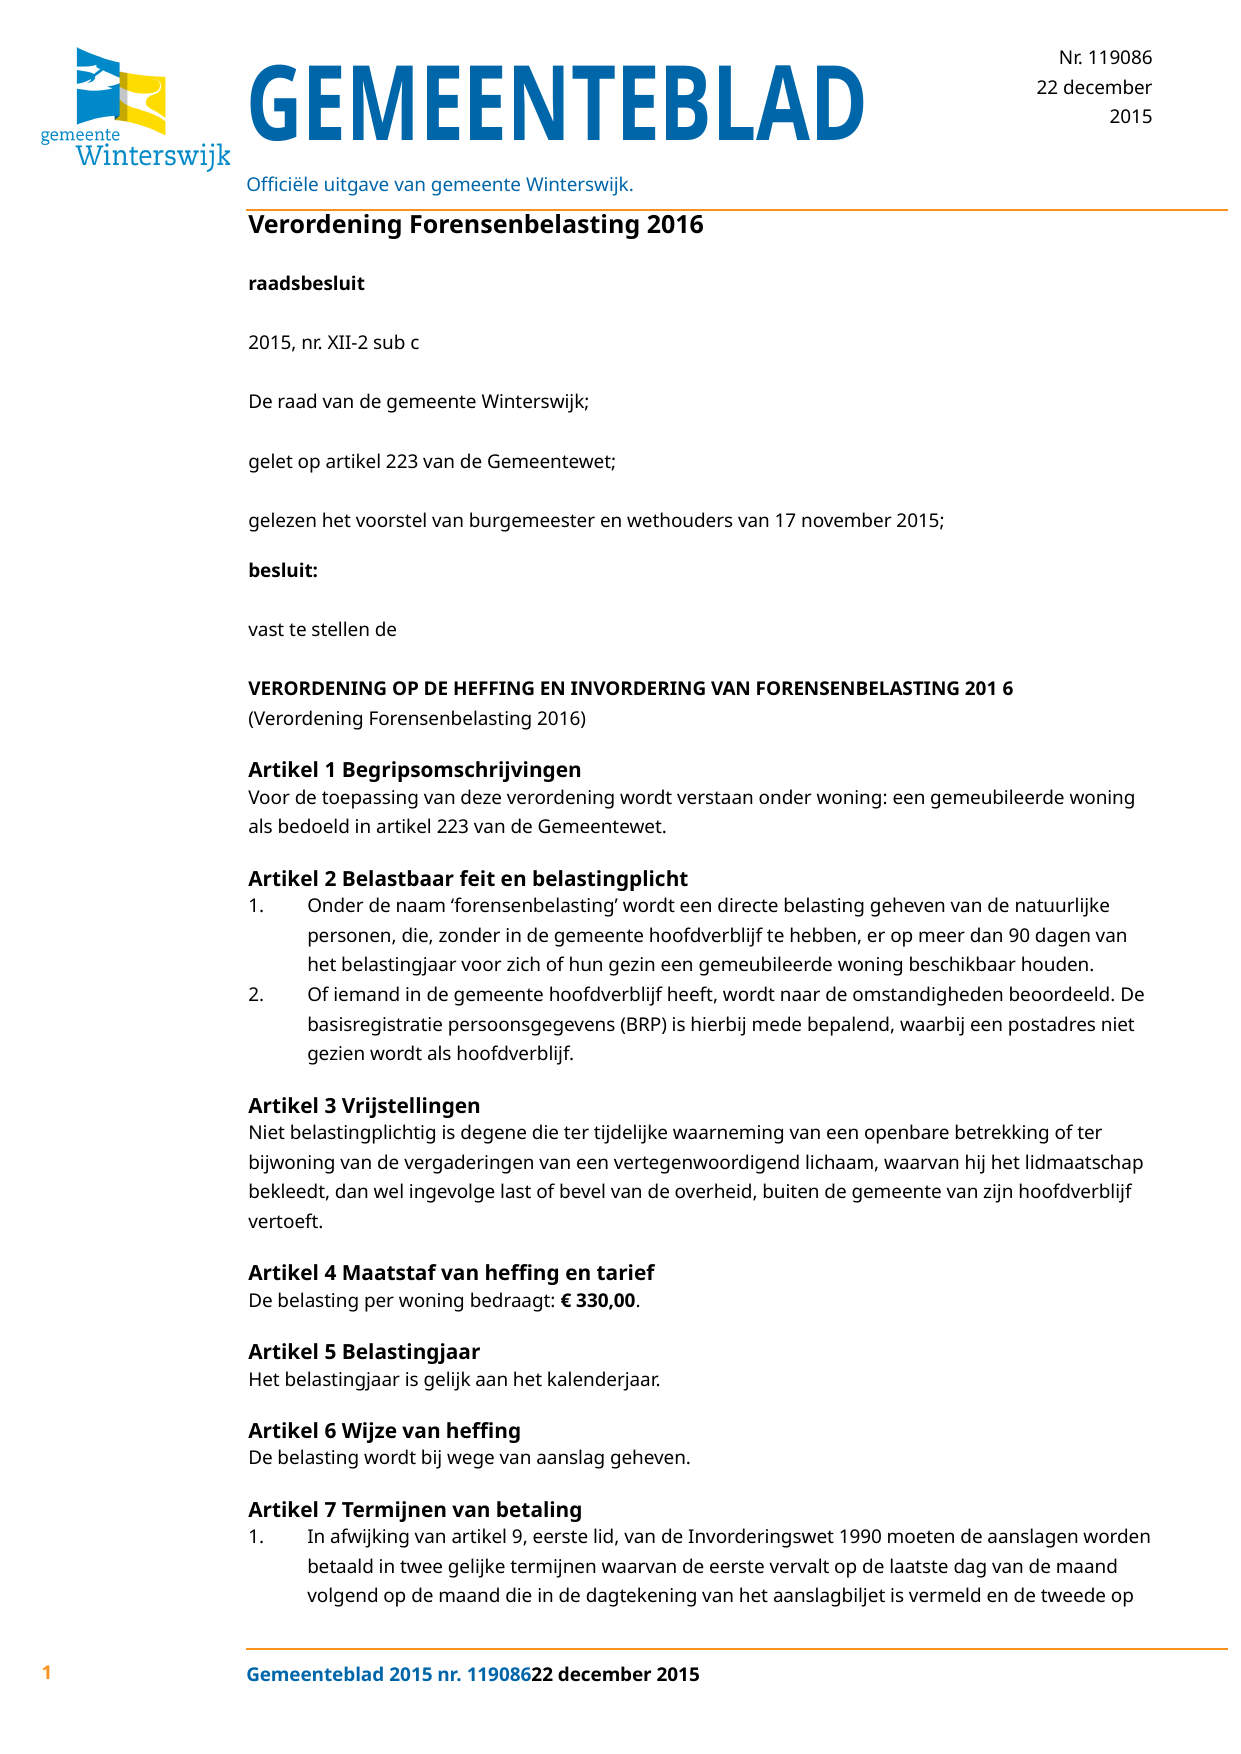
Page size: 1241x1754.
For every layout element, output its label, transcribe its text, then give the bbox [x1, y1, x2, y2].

text Artikel 3 Vrijstellingen [248, 1091, 1152, 1119]
text gelet op artikel 223 van de Gemeentewet; [248, 448, 1152, 473]
picture [41, 47, 231, 172]
text Artikel 7 Termijnen van betaling [248, 1495, 1152, 1523]
text gelezen het voorstel van burgemeester en wethouders van 17 november 2015; [248, 507, 1152, 533]
text Verordening Forensenbelasting 2016 [248, 211, 1152, 241]
text De raad van de gemeente Winterswijk; [248, 389, 1152, 414]
text Niet belastingplichtig is degene die ter tijdelijke waarneming van een openbare betrekking of ter bijwoning van de vergaderingen van een vertegenwoordigend lichaam, waarvan hij het lidmaatschap bekleedt, dan wel ingevolge last of bevel van de overheid, buiten de gemeente van zijn hoofdverblijf vertoeft. [248, 1119, 1152, 1234]
list In afwijking van artikel 9, eerste lid, van de Invorderingswet 1990 moeten de aanslagen worden betaald in twee gelijke termijnen waarvan de eerste vervalt op de laatste dag van de maand volgend op de maand die in de dagtekening van het aanslagbiljet is vermeld en de tweede op [248, 1523, 1152, 1608]
text 2015, nr. XII-2 sub c [248, 329, 1152, 355]
text Artikel 5 Belastingjaar [248, 1337, 1152, 1366]
text Artikel 1 Begripsomschrijvingen [248, 756, 1152, 784]
text besluit: [248, 557, 1152, 583]
list Of iemand in de gemeente hoofdverblijf heeft, wordt naar de omstandigheden beoordeeld. De basisregistratie persoonsgegevens (BRP) is hierbij mede bepalend, waarbij een postadres niet gezien wordt als hoofdverblijf. [248, 981, 1152, 1066]
list Onder de naam ‘forensenbelasting’ wordt een directe belasting geheven van de natuurlijke personen, die, zonder in de gemeente hoofdverblijf te hebben, er op meer dan 90 dagen van het belastingjaar voor zich of hun gezin een gemeubileerde woning beschikbaar houden. [248, 892, 1152, 977]
text vast te stellen de [248, 616, 1152, 642]
text Het belastingjaar is gelijk aan het kalenderjaar. [248, 1366, 1152, 1391]
text Artikel 4 Maatstaf van heffing en tarief [248, 1258, 1152, 1287]
text raadsbesluit [248, 270, 1152, 296]
text (Verordening Forensenbelasting 2016) [248, 705, 1152, 731]
text VERORDENING OP DE HEFFING EN INVORDERING VAN FORENSENBELASTING 201 6 [248, 676, 1152, 701]
picture [225, 153, 231, 162]
text De belasting per woning bedraagt: € 330,00. [248, 1287, 1152, 1313]
text Artikel 6 Wijze van heffing [248, 1416, 1152, 1444]
text De belasting wordt bij wege van aanslag geheven. [248, 1444, 1152, 1470]
text Voor de toepassing van deze verordening wordt verstaan onder woning: een gemeubileerde woning als bedoeld in artikel 223 van de Gemeentewet. [248, 784, 1152, 839]
text Artikel 2 Belastbaar feit en belastingplicht [248, 864, 1152, 892]
